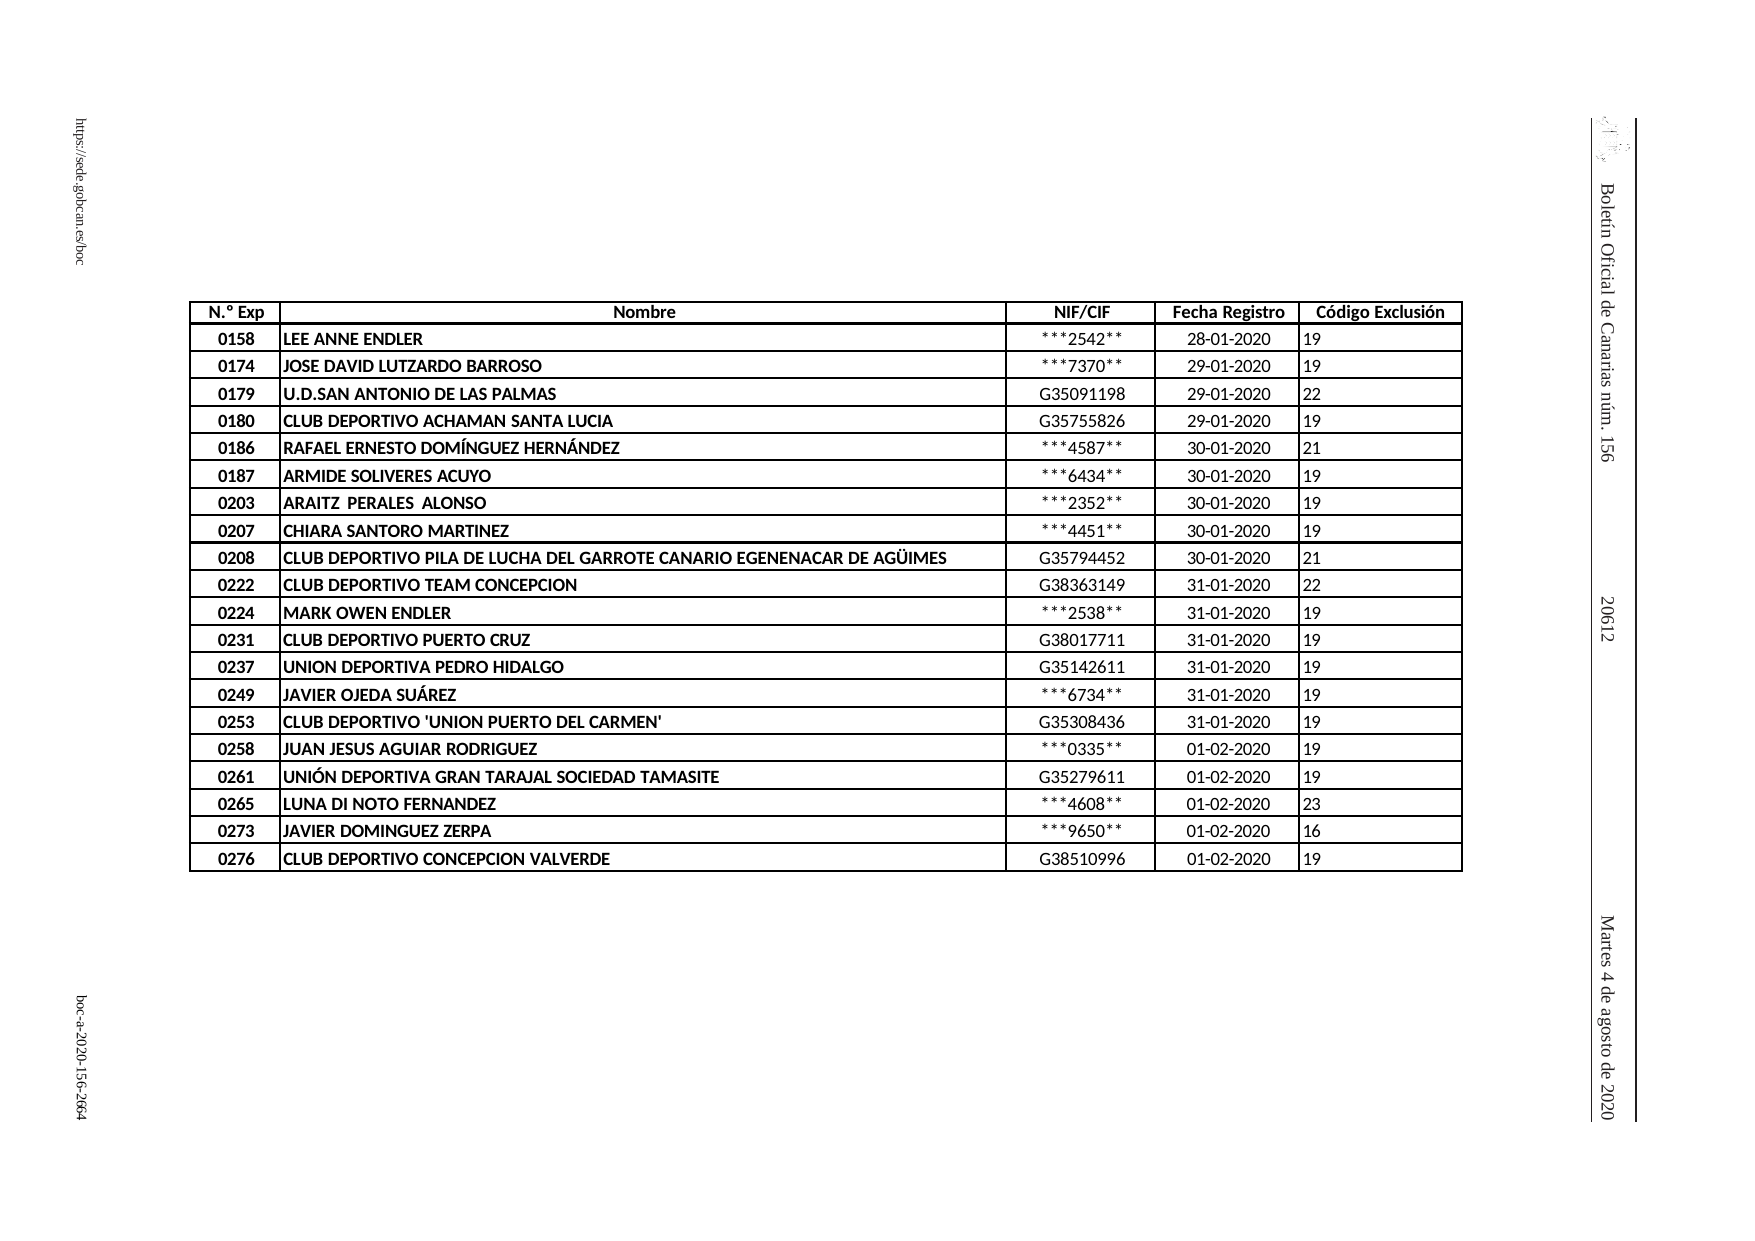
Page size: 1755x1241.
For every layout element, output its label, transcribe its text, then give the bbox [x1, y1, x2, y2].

text boc-a-2020-156-2664 [74, 995, 91, 1124]
table_cell ***4587** [1007, 434, 1154, 459]
table_cell 19 [1300, 626, 1461, 651]
table_cell CLUB DEPORTIVO 'UNION PUERTO DEL CARMEN' [281, 708, 1005, 733]
table_cell 29-01-2020 [1156, 407, 1298, 432]
table_cell JAVIER DOMINGUEZ ZERPA [281, 817, 1005, 842]
table_cell 19 [1300, 598, 1461, 624]
table_cell 0276 [191, 844, 279, 870]
table_cell G35755826 [1007, 407, 1154, 432]
text 20612 [1598, 597, 1618, 646]
table_cell 0261 [191, 762, 279, 787]
table_header Fecha Registro [1156, 303, 1298, 322]
table_cell 0180 [191, 407, 279, 432]
table_cell ***6734** [1007, 680, 1154, 706]
table_cell 28-01-2020 [1156, 325, 1298, 350]
table_cell 21 [1300, 544, 1461, 569]
table_cell 0237 [191, 653, 279, 678]
table_cell 19 [1300, 844, 1461, 870]
table_cell 0187 [191, 461, 279, 487]
table_cell 0208 [191, 544, 279, 569]
text Martes 4 de agosto de 2020 [1598, 915, 1618, 1124]
table_cell JUAN JESUS AGUIAR RODRIGUEZ [281, 735, 1005, 760]
table_cell CLUB DEPORTIVO PUERTO CRUZ [281, 626, 1005, 651]
table_cell 19 [1300, 461, 1461, 487]
table_cell ***4608** [1007, 790, 1154, 815]
table_cell 19 [1300, 653, 1461, 678]
table_cell 31-01-2020 [1156, 571, 1298, 596]
table_cell UNIÓN DEPORTIVA GRAN TARAJAL SOCIEDAD TAMASITE [281, 762, 1005, 787]
table_cell ARMIDE SOLIVERES ACUYO [281, 461, 1005, 487]
table_cell CLUB DEPORTIVO TEAM CONCEPCION [281, 571, 1005, 596]
table_cell ***0335** [1007, 735, 1154, 760]
table_cell G38363149 [1007, 571, 1154, 596]
table_cell UNION DEPORTIVA PEDRO HIDALGO [281, 653, 1005, 678]
table_cell 01-02-2020 [1156, 735, 1298, 760]
table_cell U.D.SAN ANTONIO DE LAS PALMAS [281, 379, 1005, 404]
table_cell 19 [1300, 762, 1461, 787]
table_cell 0249 [191, 680, 279, 706]
table_cell G38510996 [1007, 844, 1154, 870]
table_cell 19 [1300, 516, 1461, 541]
table_cell LUNA DI NOTO FERNANDEZ [281, 790, 1005, 815]
table_cell ***6434** [1007, 461, 1154, 487]
table_cell 19 [1300, 407, 1461, 432]
table_cell 23 [1300, 790, 1461, 815]
table_cell 31-01-2020 [1156, 653, 1298, 678]
table_cell 01-02-2020 [1156, 817, 1298, 842]
table_cell 01-02-2020 [1156, 844, 1298, 870]
table_cell G35794452 [1007, 544, 1154, 569]
table_cell 19 [1300, 708, 1461, 733]
table_cell CLUB DEPORTIVO CONCEPCION VALVERDE [281, 844, 1005, 870]
table_cell 30-01-2020 [1156, 544, 1298, 569]
table_cell 19 [1300, 352, 1461, 377]
table_cell ***4451** [1007, 516, 1154, 541]
table_header N.º Exp [191, 303, 279, 322]
table_cell 0273 [191, 817, 279, 842]
table_cell 31-01-2020 [1156, 708, 1298, 733]
table_cell 29-01-2020 [1156, 379, 1298, 404]
table_cell LEE ANNE ENDLER [281, 325, 1005, 350]
table_cell 19 [1300, 735, 1461, 760]
table_cell 16 [1300, 817, 1461, 842]
table_cell ***2538** [1007, 598, 1154, 624]
table_cell 19 [1300, 489, 1461, 514]
table_cell 01-02-2020 [1156, 762, 1298, 787]
table_cell CLUB DEPORTIVO PILA DE LUCHA DEL GARROTE CANARIO EGENENACAR DE AGÜIMES [281, 544, 1005, 569]
table_cell 19 [1300, 680, 1461, 706]
table_cell 0224 [191, 598, 279, 624]
table_cell 22 [1300, 571, 1461, 596]
table_cell 0265 [191, 790, 279, 815]
table_cell 30-01-2020 [1156, 489, 1298, 514]
table_cell ARAITZ PERALES ALONSO [281, 489, 1005, 514]
table_cell JAVIER OJEDA SUÁREZ [281, 680, 1005, 706]
table_cell 19 [1300, 325, 1461, 350]
table_cell ***7370** [1007, 352, 1154, 377]
table_cell 0231 [191, 626, 279, 651]
text Boletín Oficial de Canarias núm. 156 [1598, 183, 1618, 464]
table_cell 31-01-2020 [1156, 598, 1298, 624]
table_cell 0179 [191, 379, 279, 404]
table_cell 31-01-2020 [1156, 680, 1298, 706]
table_cell G35091198 [1007, 379, 1154, 404]
table_cell 21 [1300, 434, 1461, 459]
table_cell ***2352** [1007, 489, 1154, 514]
table_cell 0174 [191, 352, 279, 377]
table_header Código Exclusión [1300, 303, 1461, 322]
table_cell G35142611 [1007, 653, 1154, 678]
table_cell CLUB DEPORTIVO ACHAMAN SANTA LUCIA [281, 407, 1005, 432]
table_cell 0258 [191, 735, 279, 760]
table_cell 0253 [191, 708, 279, 733]
table_cell G35279611 [1007, 762, 1154, 787]
table_cell 0203 [191, 489, 279, 514]
table_header Nombre [281, 303, 1005, 322]
table_cell JOSE DAVID LUTZARDO BARROSO [281, 352, 1005, 377]
table_cell 0207 [191, 516, 279, 541]
table_cell 30-01-2020 [1156, 461, 1298, 487]
table_cell 0222 [191, 571, 279, 596]
table_cell 01-02-2020 [1156, 790, 1298, 815]
table_cell RAFAEL ERNESTO DOMÍNGUEZ HERNÁNDEZ [281, 434, 1005, 459]
table_cell 30-01-2020 [1156, 434, 1298, 459]
table_cell 0186 [191, 434, 279, 459]
table_header NIF/CIF [1007, 303, 1154, 322]
table_cell 0158 [191, 325, 279, 350]
table_cell 29-01-2020 [1156, 352, 1298, 377]
table_cell ***2542** [1007, 325, 1154, 350]
text https://sede.gobcan.es/boc [73, 118, 90, 273]
table_cell 30-01-2020 [1156, 516, 1298, 541]
table_cell MARK OWEN ENDLER [281, 598, 1005, 624]
table_cell CHIARA SANTORO MARTINEZ [281, 516, 1005, 541]
table_cell G38017711 [1007, 626, 1154, 651]
table_cell G35308436 [1007, 708, 1154, 733]
table_cell ***9650** [1007, 817, 1154, 842]
table_cell 22 [1300, 379, 1461, 404]
table_cell 31-01-2020 [1156, 626, 1298, 651]
